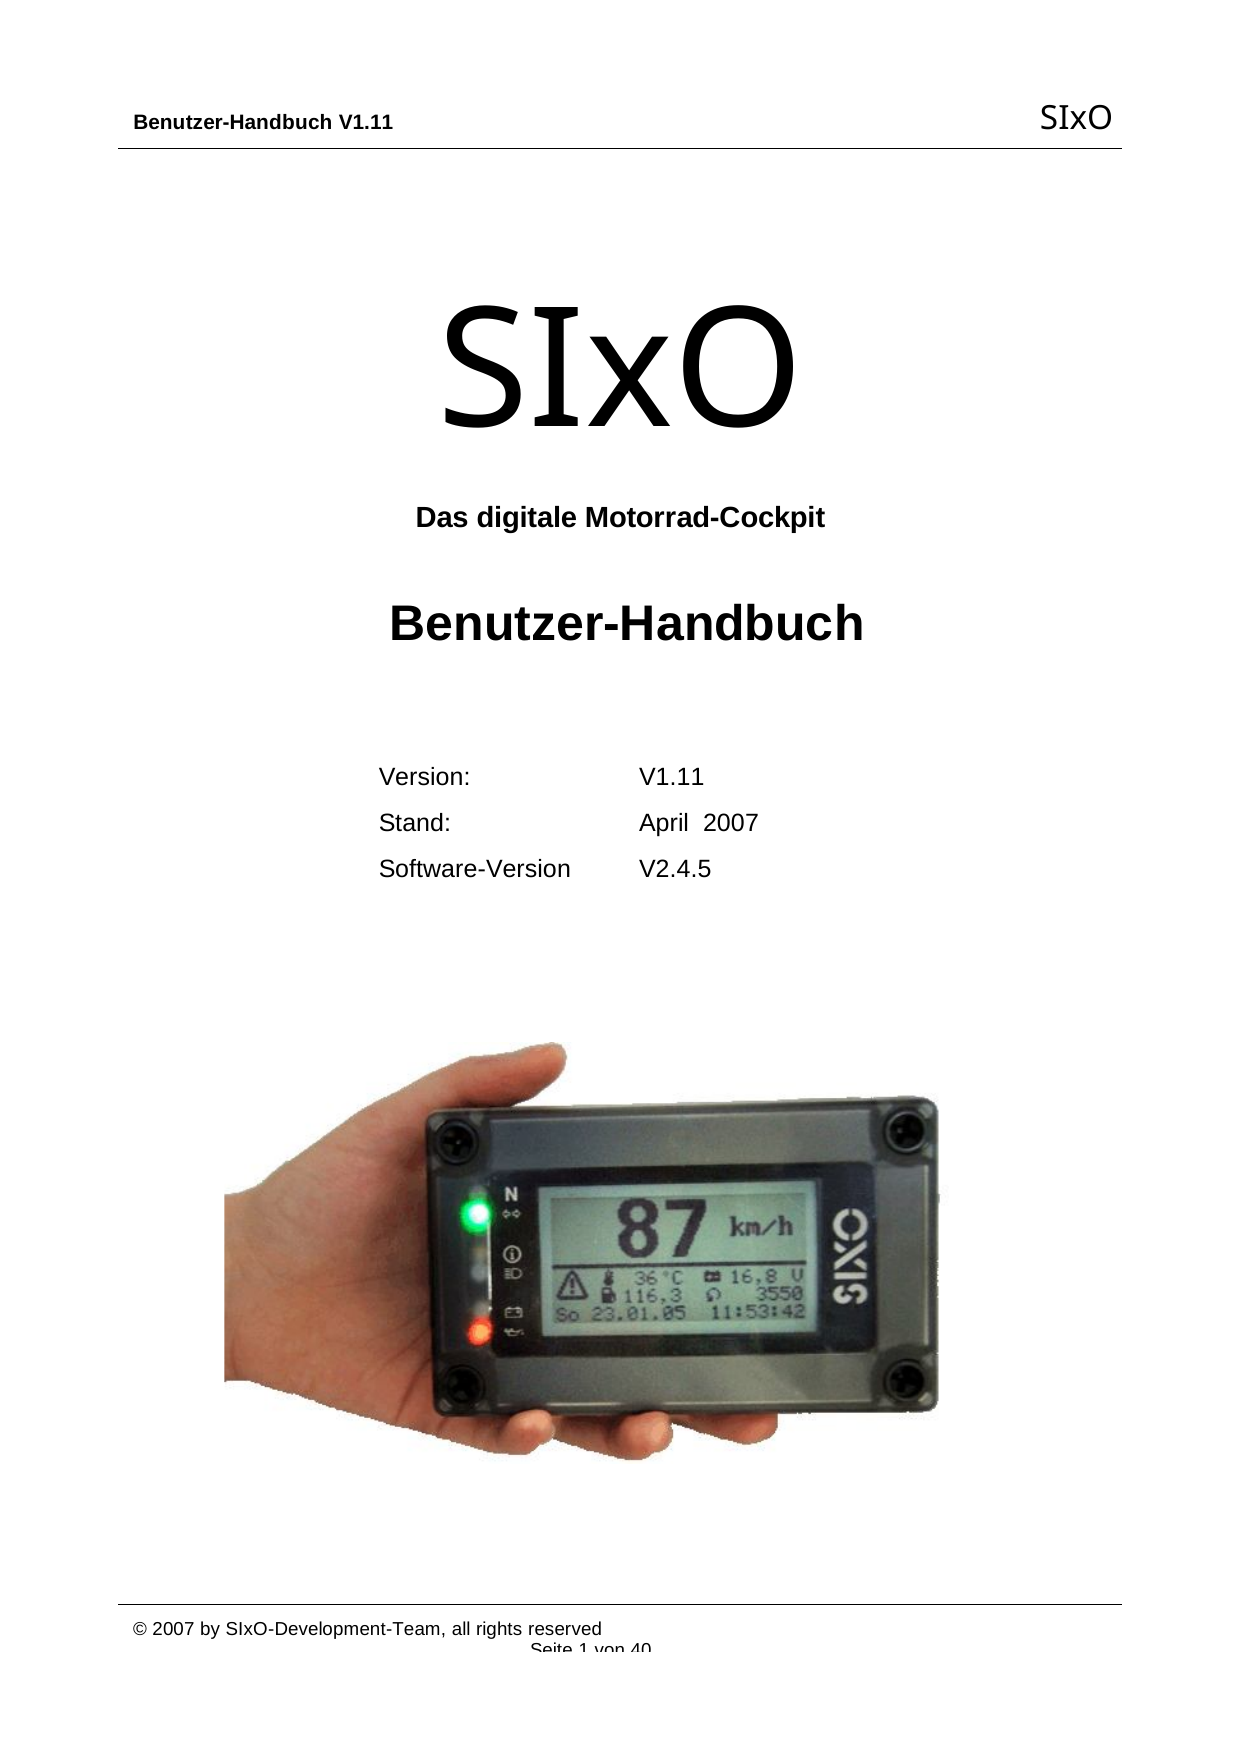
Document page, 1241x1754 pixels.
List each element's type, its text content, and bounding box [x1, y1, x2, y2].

text Software-Version V2.4.5 [378, 855, 1122, 883]
picture [224, 1042, 1028, 1464]
text Version: V1.11 [378, 763, 1122, 791]
text SIxO [118, 249, 1122, 476]
title Benutzer-Handbuch [118, 594, 1122, 650]
text Stand: April 2007 [378, 809, 1122, 837]
subtitle Das digitale Motorrad-Cockpit [118, 501, 1122, 533]
